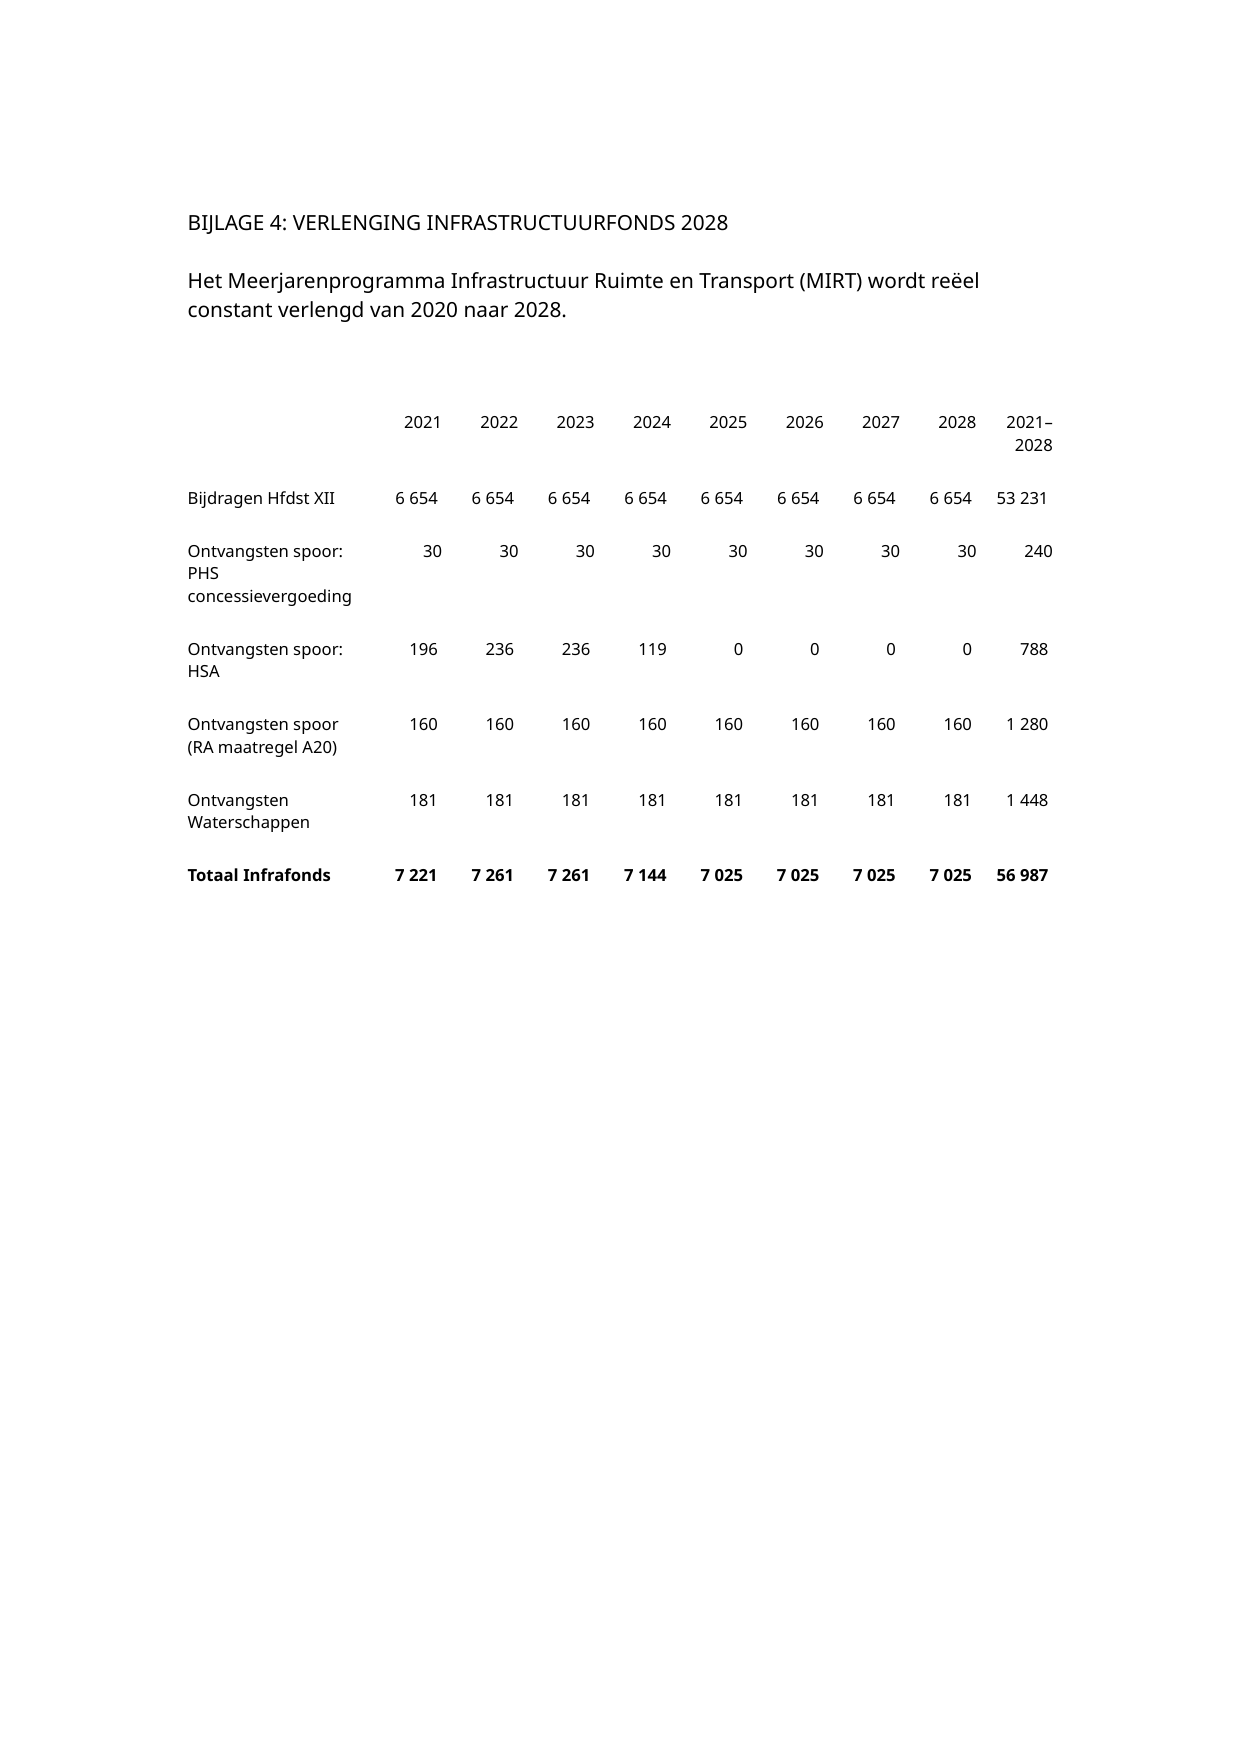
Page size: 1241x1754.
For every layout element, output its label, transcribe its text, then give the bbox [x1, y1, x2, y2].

table_cell 0 [747, 638, 823, 713]
table_cell 7 261 [518, 864, 594, 916]
table_cell 160 [366, 713, 442, 788]
table_cell 1 448 [976, 788, 1053, 864]
table_cell 30 [671, 539, 747, 637]
table_cell 160 [442, 713, 518, 788]
table_cell 30 [518, 539, 594, 637]
table_header 2025 [671, 411, 747, 487]
table_cell 0 [671, 638, 747, 713]
table_cell 788 [976, 638, 1053, 713]
table_cell 30 [366, 539, 442, 637]
table_header 2028 [900, 411, 976, 487]
table_header 2023 [518, 411, 594, 487]
table_cell 240 [976, 539, 1053, 637]
table_cell 56 987 [976, 864, 1053, 916]
table_cell 7 261 [442, 864, 518, 916]
table_cell 6 654 [595, 487, 671, 539]
table_cell 0 [900, 638, 976, 713]
table_cell 119 [595, 638, 671, 713]
table_cell 7 221 [366, 864, 442, 916]
table_cell 181 [671, 788, 747, 864]
table_cell 1 280 [976, 713, 1053, 788]
table_cell 160 [824, 713, 900, 788]
table_cell 196 [366, 638, 442, 713]
table_cell Ontvangsten spoor: HSA [188, 638, 366, 713]
table_cell 160 [900, 713, 976, 788]
table_cell 6 654 [518, 487, 594, 539]
table_cell 236 [518, 638, 594, 713]
table_cell 181 [518, 788, 594, 864]
table_cell 6 654 [900, 487, 976, 539]
table_cell 160 [671, 713, 747, 788]
table_cell Totaal Infrafonds [188, 864, 366, 916]
table_cell 181 [900, 788, 976, 864]
table_cell 160 [518, 713, 594, 788]
table_cell 7 025 [671, 864, 747, 916]
table_cell 7 144 [595, 864, 671, 916]
table_cell 181 [595, 788, 671, 864]
table_cell 181 [442, 788, 518, 864]
table_cell Ontvangsten spoor (RA maatregel A20) [188, 713, 366, 788]
table_cell 236 [442, 638, 518, 713]
table_cell 160 [595, 713, 671, 788]
table_header 2026 [747, 411, 823, 487]
table_cell 7 025 [824, 864, 900, 916]
table_cell 181 [747, 788, 823, 864]
table_cell Ontvangsten spoor: PHS concessievergoeding [188, 539, 366, 637]
table_cell 30 [747, 539, 823, 637]
table_cell Ontvangsten Waterschappen [188, 788, 366, 864]
table_cell 181 [824, 788, 900, 864]
table_cell 6 654 [442, 487, 518, 539]
table_header [188, 411, 366, 487]
table_cell 7 025 [900, 864, 976, 916]
table_cell 53 231 [976, 487, 1053, 539]
text Het Meerjarenprogramma Infrastructuur Ruimte en Transport (MIRT) wordt reëel constant verlengd van 2020 naar 2028. [187, 266, 1053, 323]
table_cell 6 654 [747, 487, 823, 539]
table_cell 6 654 [366, 487, 442, 539]
table_header 2027 [824, 411, 900, 487]
subtitle BIJLAGE 4: VERLENGING INFRASTRUCTUURFONDS 2028 [187, 208, 1053, 236]
table_cell 6 654 [671, 487, 747, 539]
table_cell 30 [900, 539, 976, 637]
table_cell 160 [747, 713, 823, 788]
table_cell 30 [595, 539, 671, 637]
table_cell 0 [824, 638, 900, 713]
table_cell 30 [824, 539, 900, 637]
table_cell 7 025 [747, 864, 823, 916]
table_header 2021–2028 [976, 411, 1053, 487]
table_header 2021 [366, 411, 442, 487]
table_cell 6 654 [824, 487, 900, 539]
table_cell Bijdragen Hfdst XII [188, 487, 366, 539]
table_header 2022 [442, 411, 518, 487]
table_cell 181 [366, 788, 442, 864]
table_header 2024 [595, 411, 671, 487]
table_cell 30 [442, 539, 518, 637]
